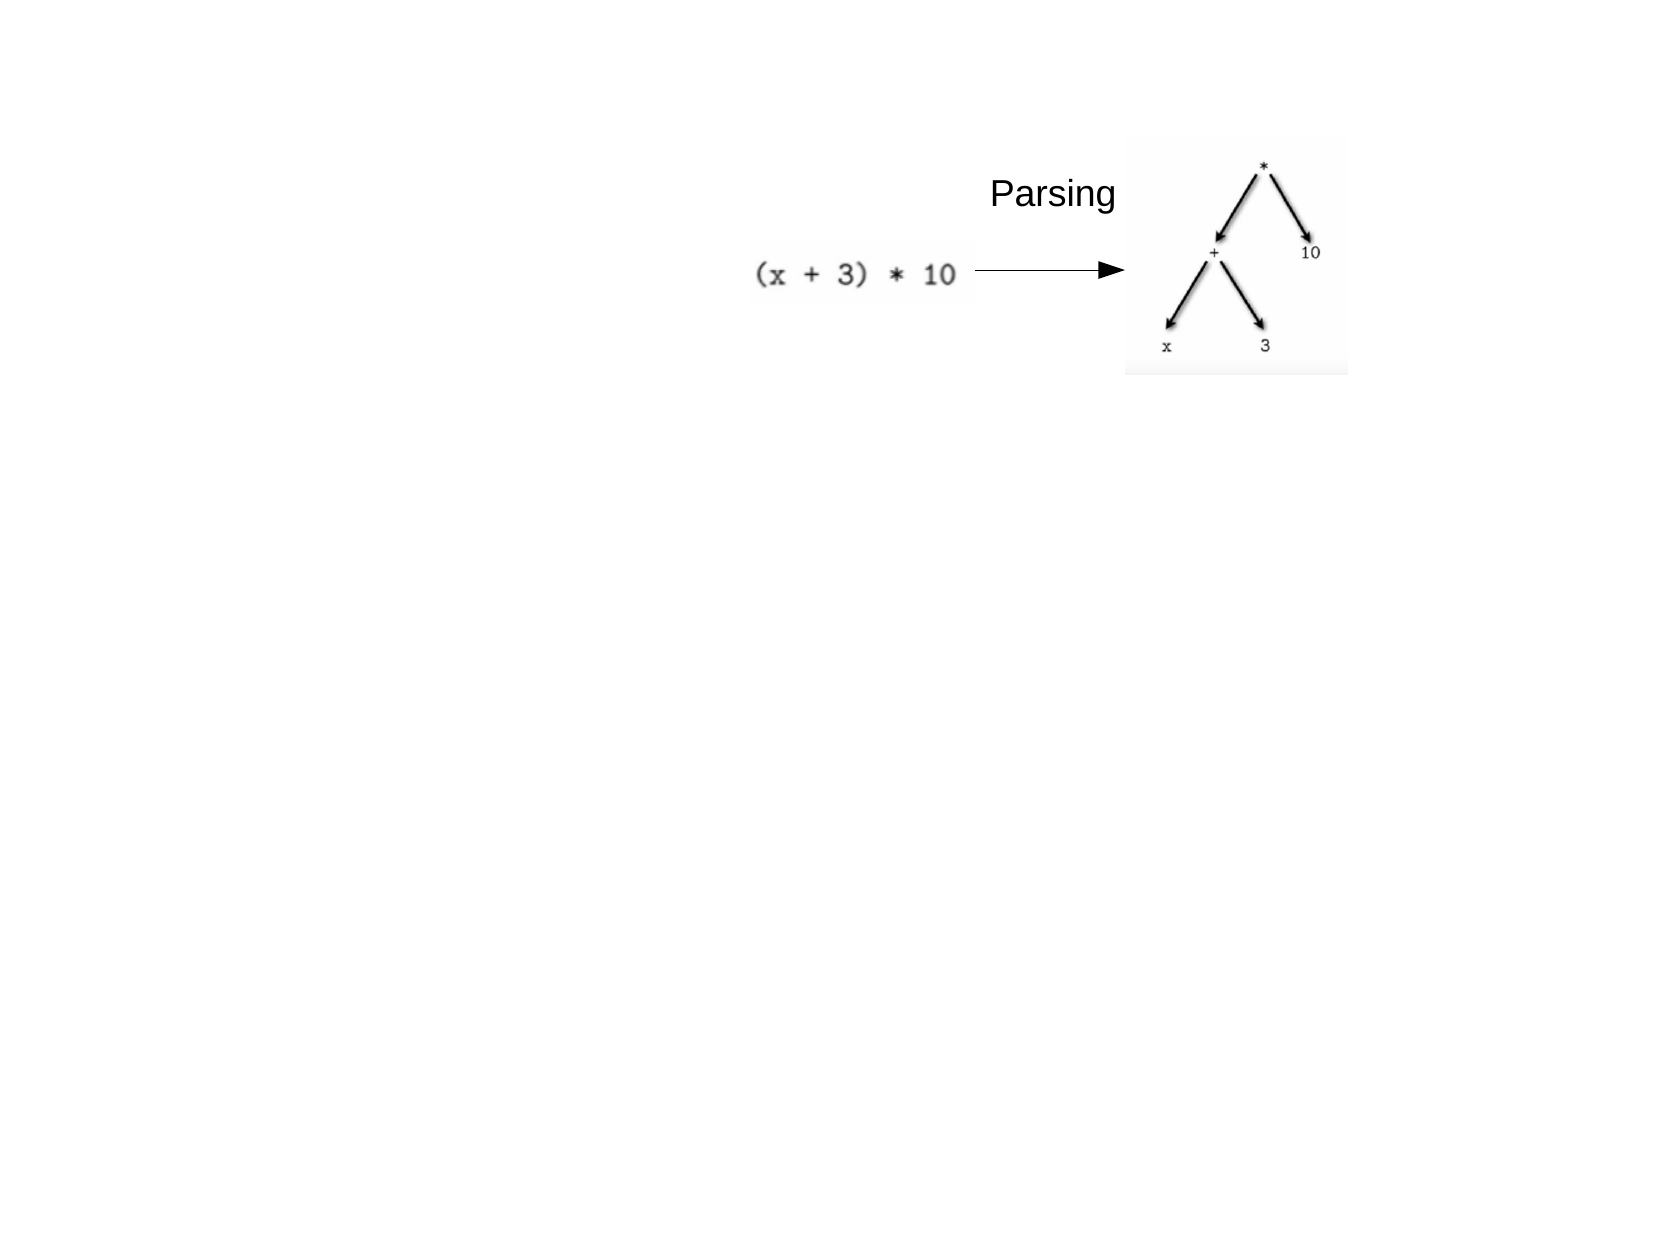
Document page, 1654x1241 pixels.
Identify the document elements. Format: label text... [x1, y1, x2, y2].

picture [1125, 134, 1348, 376]
text_box Parsing [975, 165, 1132, 222]
picture [750, 239, 976, 304]
